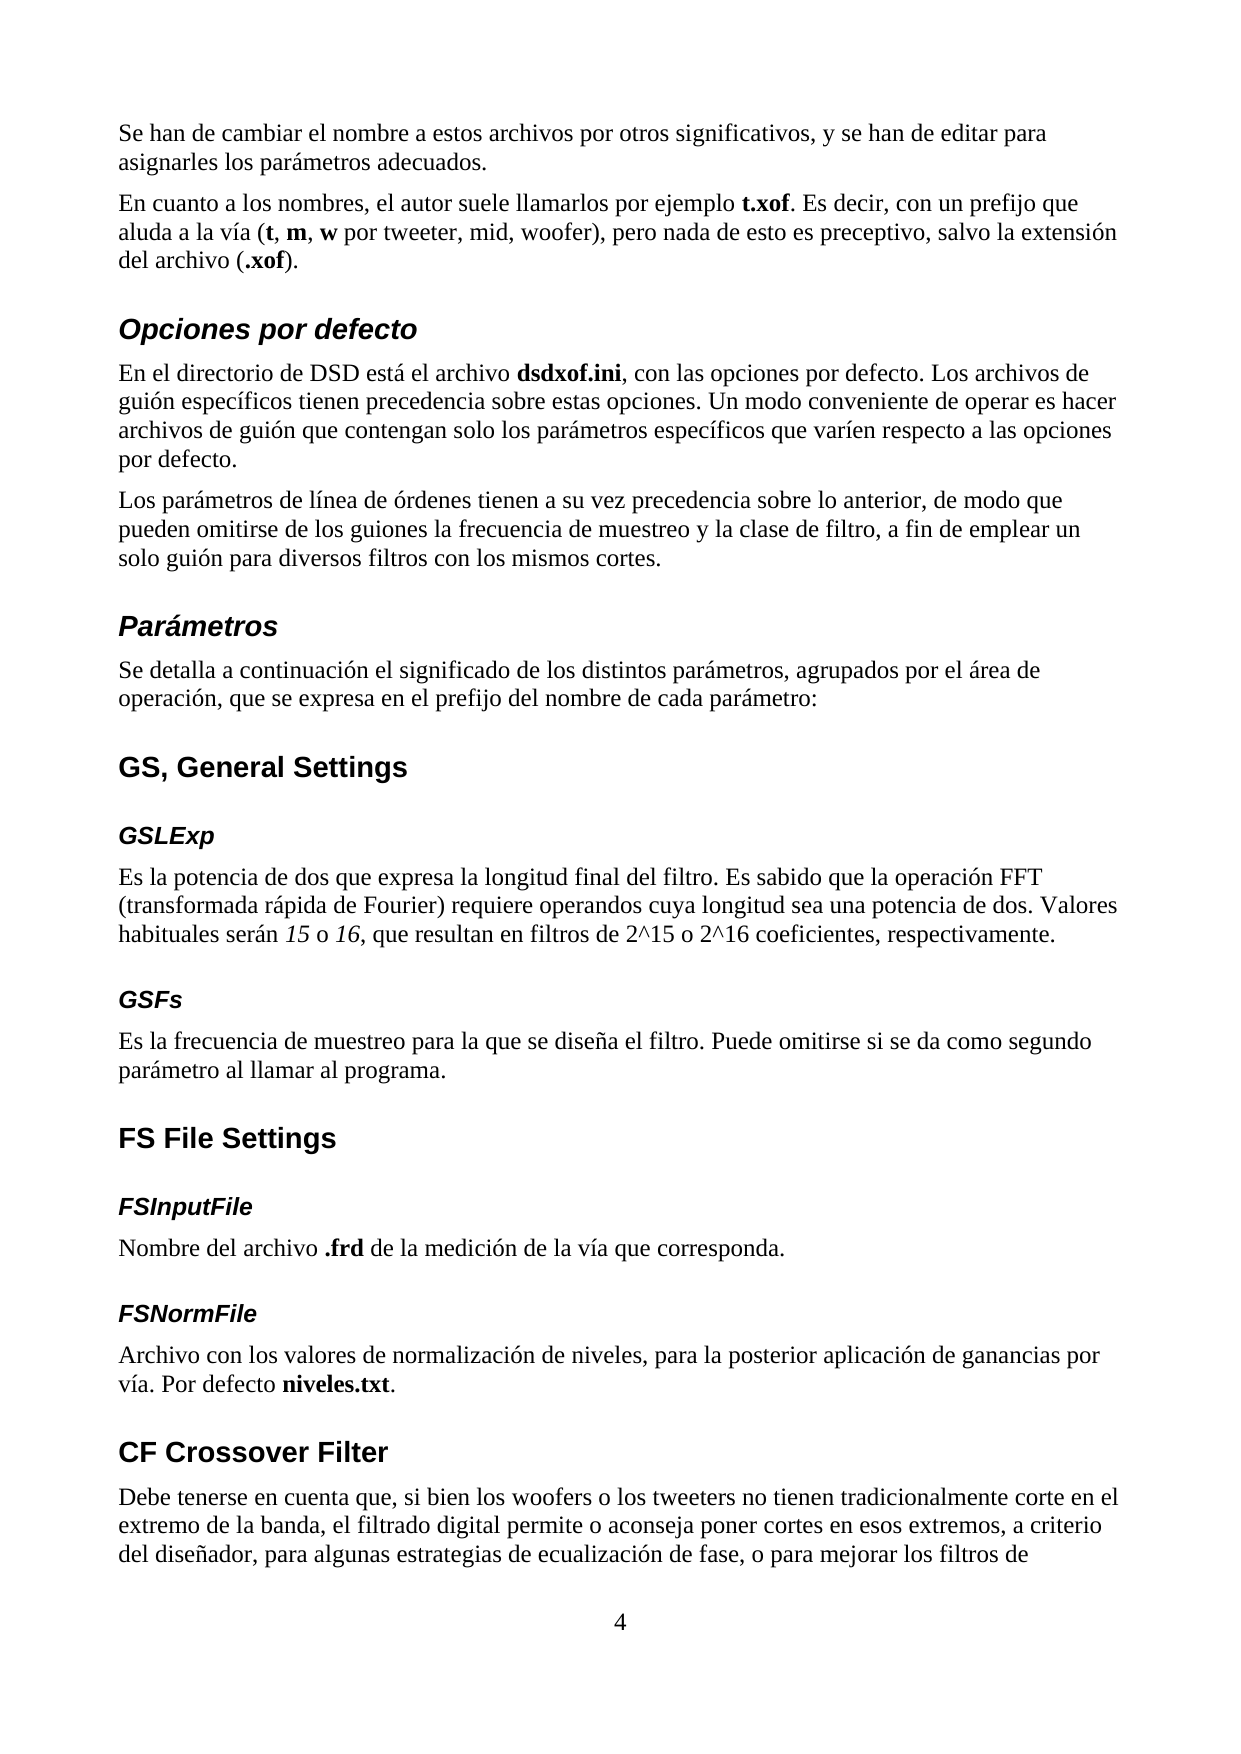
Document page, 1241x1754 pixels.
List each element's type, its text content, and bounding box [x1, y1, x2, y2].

subtitle Opciones por defecto [118, 312, 1122, 345]
text Se detalla a continuación el significado de los distintos parámetros, agrupados por el área de operación, que se expresa en el prefijo del nombre de cada parámetro: [118, 655, 1122, 712]
text Se han de cambiar el nombre a estos archivos por otros significativos, y se han de editar para asignarles los parámetros adecuados. [118, 118, 1122, 176]
text Archivo con los valores de normalización de niveles, para la posterior aplicación de ganancias por vía. Por defecto niveles.txt. [118, 1341, 1122, 1398]
subtitle FSNormFile [118, 1299, 1122, 1328]
subtitle Parámetros [118, 609, 1122, 642]
subtitle CF Crossover Filter [118, 1436, 1122, 1469]
subtitle FSInputFile [118, 1192, 1122, 1221]
text Debe tenerse en cuenta que, si bien los woofers o los tweeters no tienen tradicionalmente corte en el extremo de la banda, el filtrado digital permite o aconseja poner cortes en esos extremos, a criterio del diseñador, para algunas estrategias de ecualización de fase, o para mejorar los filtros de [118, 1482, 1122, 1568]
subtitle GS, General Settings [118, 750, 1122, 783]
text Es la potencia de dos que expresa la longitud final del filtro. Es sabido que la operación FFT (transformada rápida de Fourier) requiere operandos cuya longitud sea una potencia de dos. Valores habituales serán 15 o 16, que resultan en filtros de 2^15 o 2^16 coeficientes, respectivamente. [118, 862, 1122, 948]
subtitle GSLExp [118, 821, 1122, 849]
text En cuanto a los nombres, el autor suele llamarlos por ejemplo t.xof. Es decir, con un prefijo que aluda a la vía (t, m, w por tweeter, mid, woofer), pero nada de esto es preceptivo, salvo la extensión del archivo (.xof). [118, 188, 1122, 274]
subtitle GSFs [118, 985, 1122, 1014]
text En el directorio de DSD está el archivo dsdxof.ini, con las opciones por defecto. Los archivos de guión específicos tienen precedencia sobre estas opciones. Un modo conveniente de operar es hacer archivos de guión que contengan solo los parámetros específicos que varíen respecto a las opciones por defecto. [118, 358, 1122, 473]
text Nombre del archivo .frd de la medición de la vía que corresponda. [118, 1233, 1122, 1262]
subtitle FS File Settings [118, 1121, 1122, 1155]
text Es la frecuencia de muestreo para la que se diseña el filtro. Puede omitirse si se da como segundo parámetro al llamar al programa. [118, 1026, 1122, 1084]
text Los parámetros de línea de órdenes tienen a su vez precedencia sobre lo anterior, de modo que pueden omitirse de los guiones la frecuencia de muestreo y la clase de filtro, a fin de emplear un solo guión para diversos filtros con los mismos cortes. [118, 485, 1122, 571]
